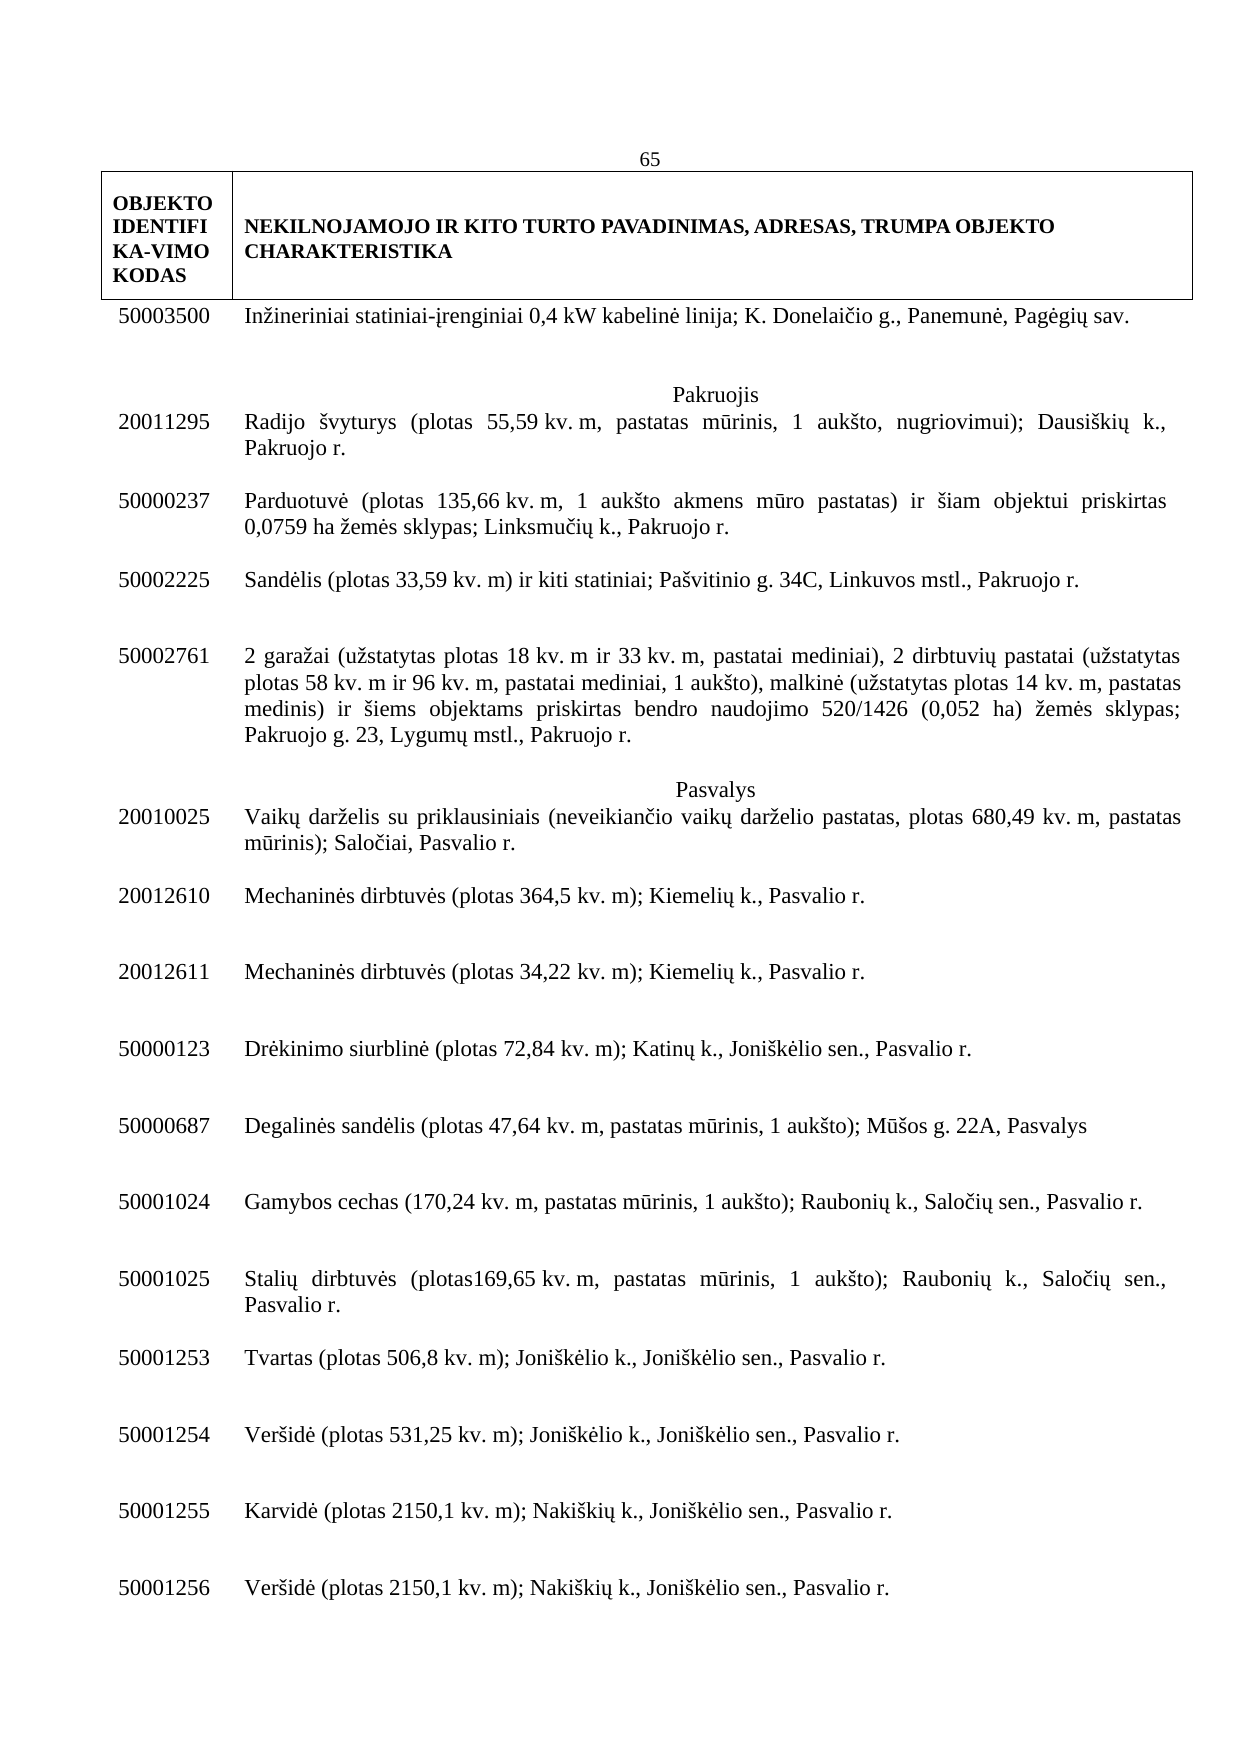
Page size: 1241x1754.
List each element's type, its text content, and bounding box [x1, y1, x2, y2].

table_cell Stalių dirbtuvės (plotas169,65 kv. m, pastatas mūrinis, 1 aukšto); Raubonių k., Saločių sen., Pasvalio r. [233, 1265, 1192, 1318]
table_cell [101, 540, 1198, 566]
table_cell [1193, 1189, 1198, 1239]
table_cell [101, 1162, 1198, 1188]
table_cell Parduotuvė (plotas 135,66 kv. m, 1 aukšto akmens mūro pastatas) ir šiam objektui priskirtas 0,0759 ha žemės sklypas; Linksmučių k., Pakruojo r. [233, 487, 1192, 539]
table_cell Inžineriniai statiniai-įrenginiai 0,4 kW kabelinė linija; K. Donelaičio g., Panemunė, Pagėgių sav. [233, 303, 1192, 353]
table_cell [1193, 1574, 1198, 1624]
table_cell 50001025 [101, 1265, 233, 1318]
table_cell [101, 776, 233, 803]
table_cell 50000687 [101, 1112, 233, 1162]
table_cell [101, 1471, 1198, 1497]
table_cell [101, 1548, 1198, 1574]
table_cell [1193, 1112, 1198, 1162]
table_cell 20012611 [101, 959, 233, 1009]
table_cell [1193, 1265, 1198, 1318]
table_cell Degalinės sandėlis (plotas 47,64 kv. m, pastatas mūrinis, 1 aukšto); Mūšos g. 22A, Pasvalys [233, 1112, 1192, 1162]
table_cell Mechaninės dirbtuvės (plotas 34,22 kv. m); Kiemelių k., Pasvalio r. [233, 959, 1192, 1009]
table_cell [101, 1395, 1198, 1421]
table_cell 50000237 [101, 487, 233, 539]
table_cell Tvartas (plotas 506,8 kv. m); Joniškėlio k., Joniškėlio sen., Pasvalio r. [233, 1344, 1192, 1394]
table_cell [1193, 1035, 1198, 1085]
table_cell 50001024 [101, 1189, 233, 1239]
table_cell 50003500 [101, 303, 233, 353]
table_cell [101, 616, 1198, 642]
table_cell Radijo švyturys (plotas 55,59 kv. m, pastatas mūrinis, 1 aukšto, nugriovimui); Dausiškių k., Pakruojo r. [233, 408, 1192, 460]
table_cell [1193, 487, 1198, 539]
table_cell Karvidė (plotas 2150,1 kv. m); Nakiškių k., Joniškėlio sen., Pasvalio r. [233, 1498, 1192, 1548]
table_cell 20011295 [101, 408, 233, 460]
table_cell 2 garažai (užstatytas plotas 18 kv. m ir 33 kv. m, pastatai mediniai), 2 dirbtuvių pastatai (užstatytas plotas 58 kv. m ir 96 kv. m, pastatai mediniai, 1 aukšto), malkinė (užstatytas plotas 14 kv. m, pastatas medinis) ir šiems objektams priskirtas bendro naudojimo 520/1426 (0,052 ha) žemės sklypas; Pakruojo g. 23, Lygumų mstl., Pakruojo r. [233, 643, 1192, 748]
table_cell 20012610 [101, 882, 233, 932]
table_cell Gamybos cechas (170,24 kv. m, pastatas mūrinis, 1 aukšto); Raubonių k., Saločių sen., Pasvalio r. [233, 1189, 1192, 1239]
table_cell Vaikų darželis su priklausiniais (neveikiančio vaikų darželio pastatas, plotas 680,49 kv. m, pastatas mūrinis); Saločiai, Pasvalio r. [233, 803, 1192, 855]
table_cell 20010025 [101, 803, 233, 855]
table_cell [101, 1085, 1198, 1112]
table_cell [1193, 882, 1198, 932]
table_cell [1193, 1344, 1198, 1394]
table_cell [101, 460, 1198, 487]
table_cell Veršidė (plotas 531,25 kv. m); Joniškėlio k., Joniškėlio sen., Pasvalio r. [233, 1421, 1192, 1471]
table_cell [101, 381, 233, 408]
table_cell [1193, 408, 1198, 460]
table_cell [101, 353, 1198, 379]
table_cell [101, 1009, 1198, 1035]
table_cell [1193, 1421, 1198, 1471]
table_cell Veršidė (plotas 2150,1 kv. m); Nakiškių k., Joniškėlio sen., Pasvalio r. [233, 1574, 1192, 1624]
table_cell Pakruojis [233, 381, 1198, 408]
table_cell [101, 1239, 1198, 1265]
table_cell [1193, 643, 1198, 748]
table_cell [1193, 303, 1198, 353]
table_cell [101, 1625, 1198, 1651]
table_cell Sandėlis (plotas 33,59 kv. m) ir kiti statiniai; Pašvitinio g. 34C, Linkuvos mstl., Pakruojo r. [233, 566, 1192, 616]
table_cell 50002761 [101, 643, 233, 748]
table_cell [101, 748, 1198, 774]
table_cell Pasvalys [233, 776, 1198, 803]
table_cell 50002225 [101, 566, 233, 616]
table_cell 50001254 [101, 1421, 233, 1471]
table_cell 50000123 [101, 1035, 233, 1085]
table_cell 50001256 [101, 1574, 233, 1624]
table_cell [1193, 803, 1198, 855]
table_cell [101, 932, 1198, 958]
table_cell [101, 855, 1198, 882]
table_cell [1193, 566, 1198, 616]
table_cell [1193, 959, 1198, 1009]
table_cell Mechaninės dirbtuvės (plotas 364,5 kv. m); Kiemelių k., Pasvalio r. [233, 882, 1192, 932]
table_cell [101, 1318, 1198, 1344]
table_cell 50001253 [101, 1344, 233, 1394]
table_cell Drėkinimo siurblinė (plotas 72,84 kv. m); Katinų k., Joniškėlio sen., Pasvalio r. [233, 1035, 1192, 1085]
table_cell [1193, 1498, 1198, 1548]
table_cell 50001255 [101, 1498, 233, 1548]
